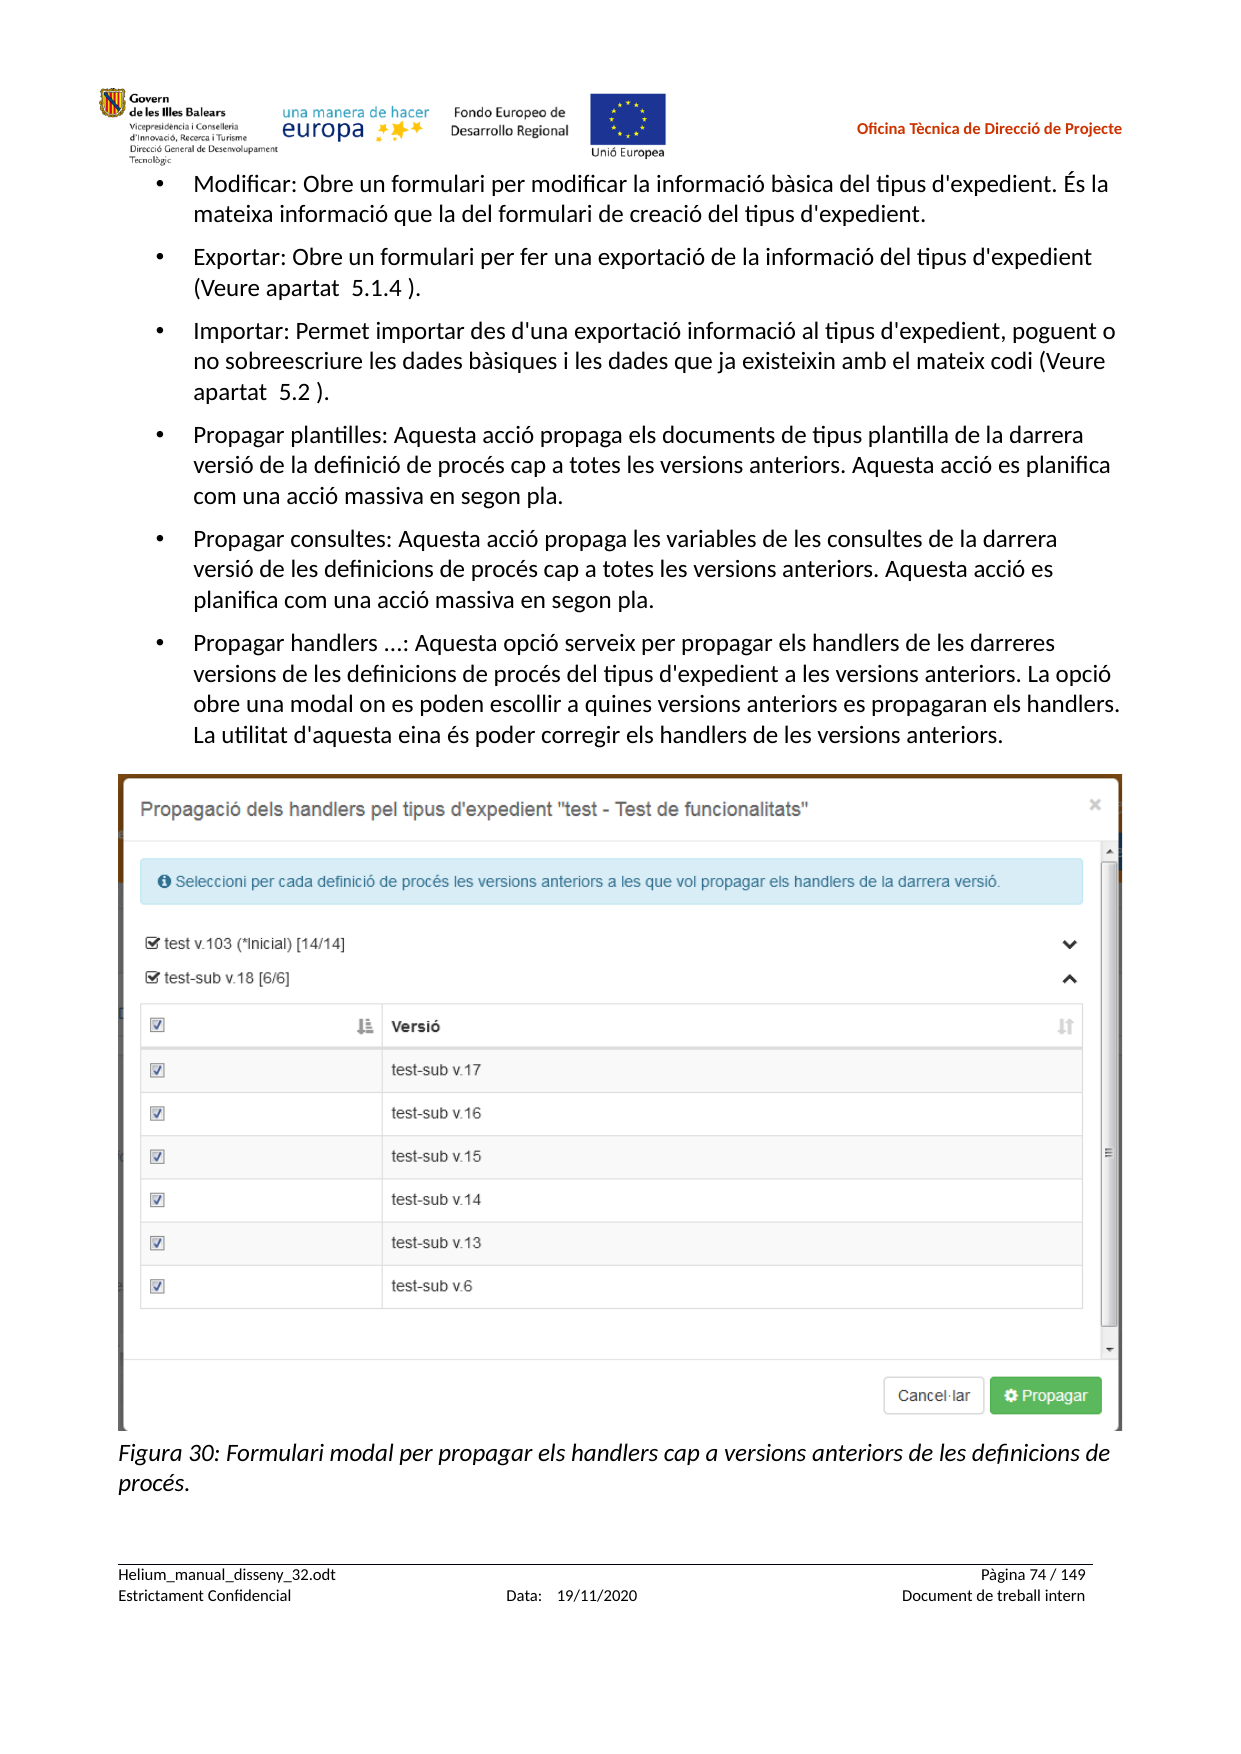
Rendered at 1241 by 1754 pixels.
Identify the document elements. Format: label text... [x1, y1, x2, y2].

list Importar: Permet importar des d'una exportació informació al tipus d'expedient, poguent o no sobreescriure les dades bàsiques i les dades que ja existeixin amb el mateix codi (Veure apartat 5.2). [156, 315, 1122, 407]
picture [99, 87, 668, 166]
list Propagar plantilles: Aquesta acció propaga els documents de tipus plantilla de la darrera versió de la definició de procés cap a totes les versions anteriors. Aquesta acció es planifica com una acció massiva en segon pla. [156, 419, 1122, 511]
list Exportar: Obre un formulari per fer una exportació de la informació del tipus d'expedient (Veure apartat 5.1.4). [156, 241, 1122, 302]
text Figura 30: Formulari modal per propagar els handlers cap a versions anteriors de les definicions de procés. [118, 1431, 1122, 1498]
list Propagar handlers ...: Aquesta opció serveix per propagar els handlers de les darreres versions de les definicions de procés del tipus d'expedient a les versions anteriors. La opció obre una modal on es poden escollir a quines versions anteriors es propagaran els handlers. La utilitat d'aquesta eina és poder corregir els handlers de les versions anteriors. [156, 627, 1122, 749]
list Modificar: Obre un formulari per modificar la informació bàsica del tipus d'expedient. És la mateixa informació que la del formulari de creació del tipus d'expedient. [156, 168, 1122, 229]
list Propagar consultes: Aquesta acció propaga les variables de les consultes de la darrera versió de les definicions de procés cap a totes les versions anteriors. Aquesta acció es planifica com una acció massiva en segon pla. [156, 523, 1122, 615]
picture [118, 774, 1123, 1431]
